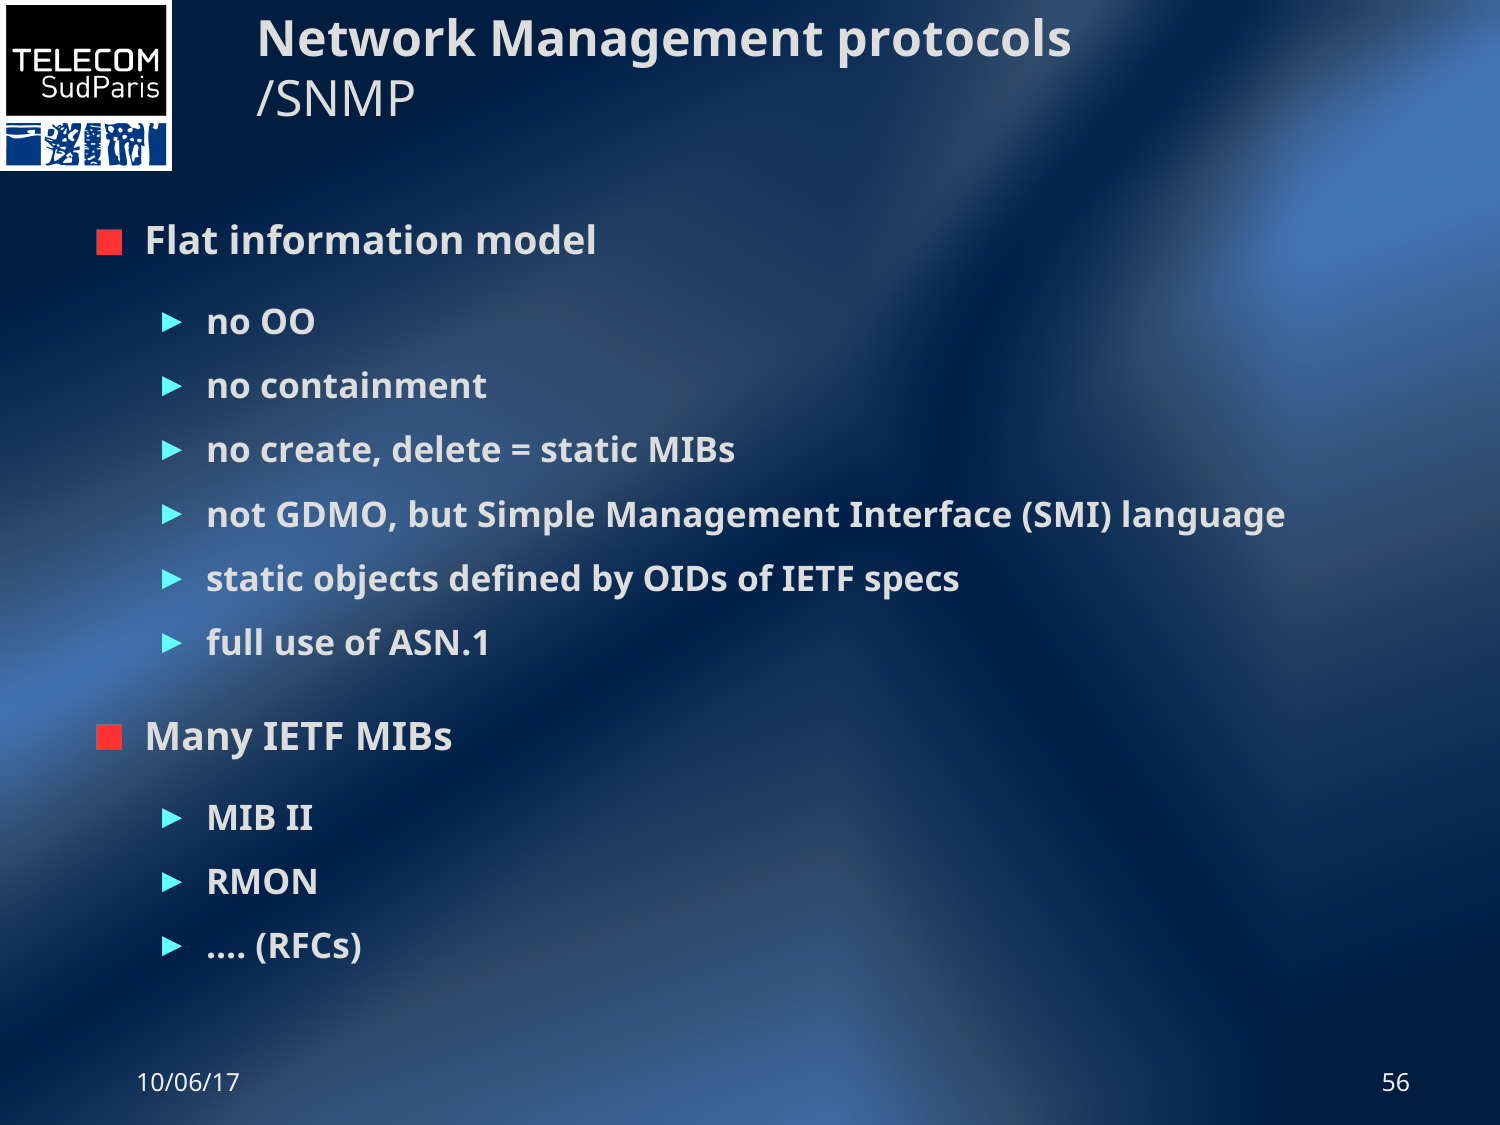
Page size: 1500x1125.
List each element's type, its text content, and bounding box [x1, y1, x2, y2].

picture [0, 0, 1500, 1125]
list Flat information model no OO no containment no create, delete = static MIBs not GDMO, but Simple Management Interface (SMI) language static objects defined by OIDs of IETF specs full use of ASN.1 Many IETF MIBs MIB II RMON …. (RFCs) [76, 207, 1427, 977]
title Network Management protocols /SNMP [242, 7, 1436, 126]
